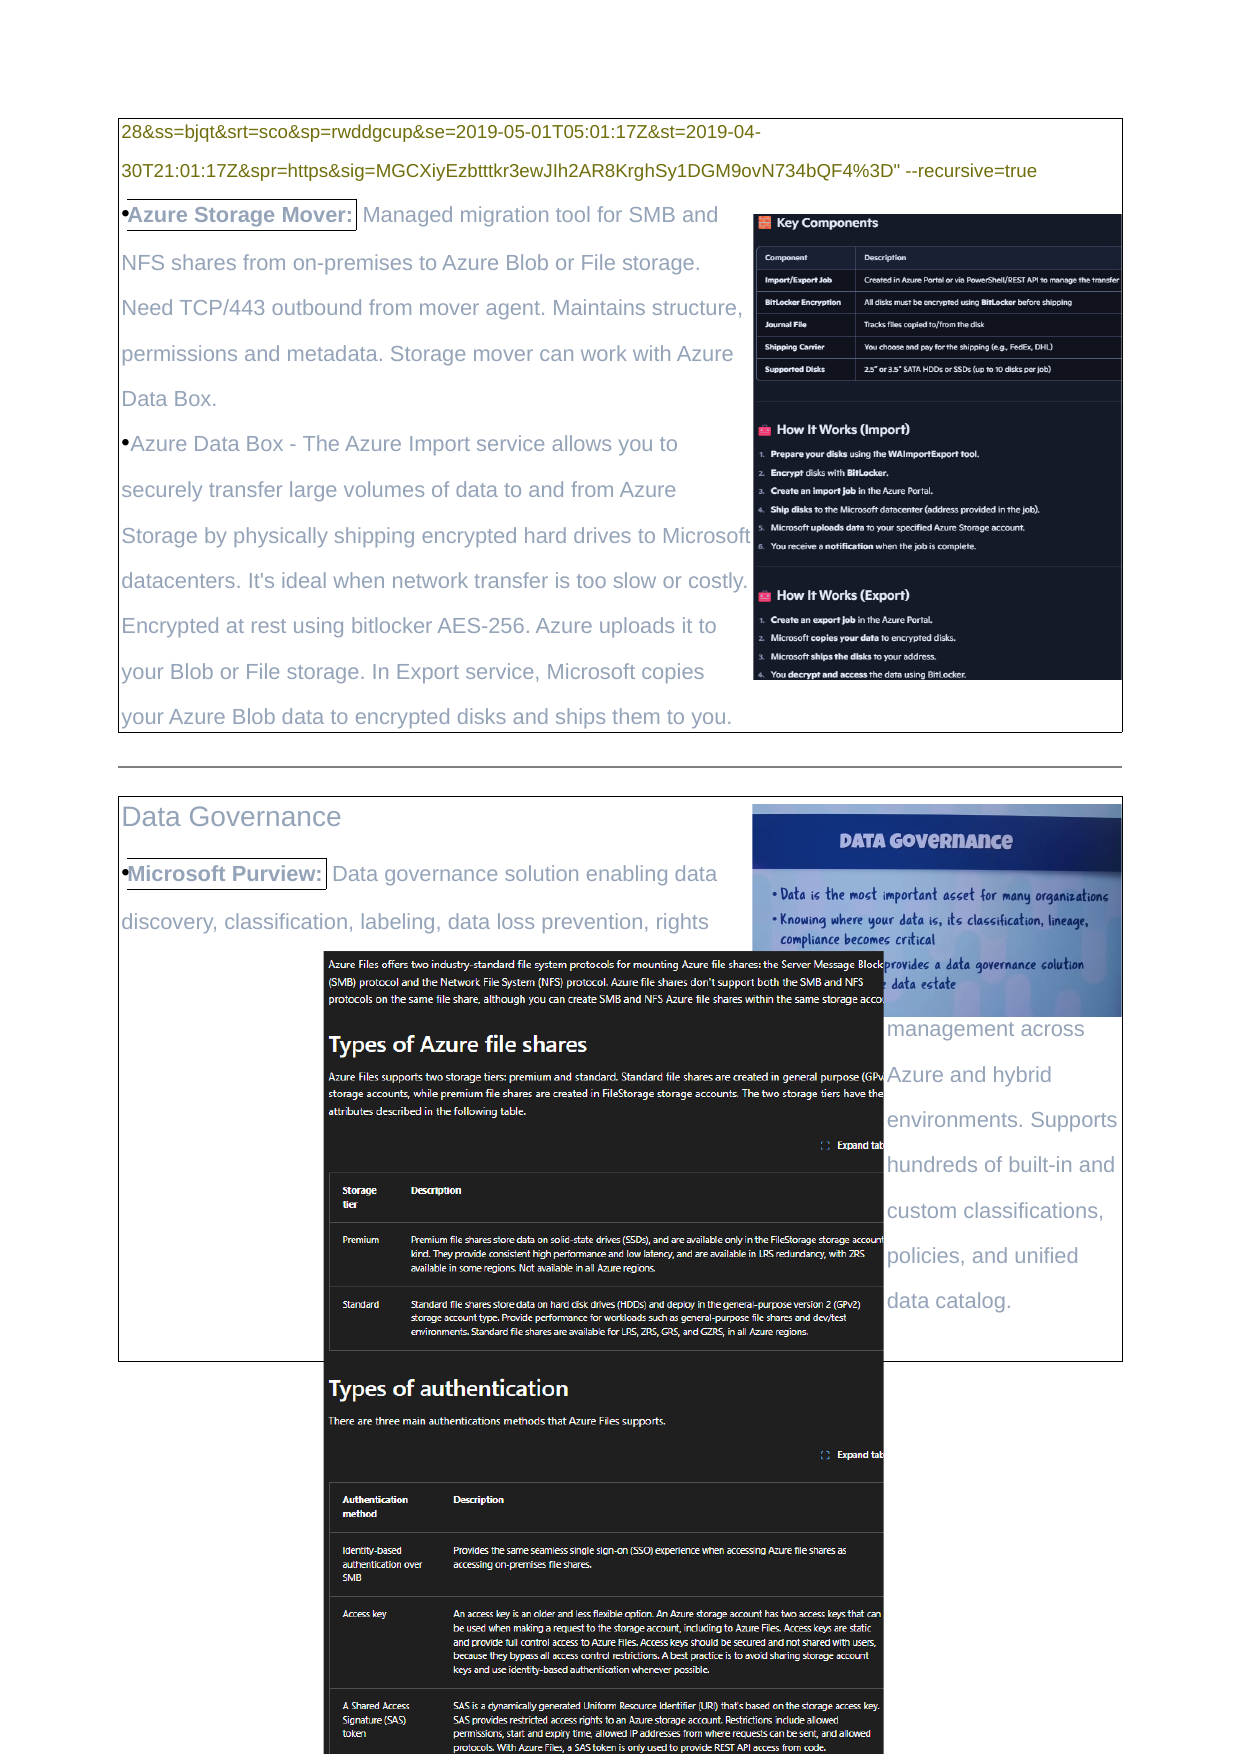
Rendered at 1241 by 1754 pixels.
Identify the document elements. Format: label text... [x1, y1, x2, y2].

picture [753, 214, 1122, 680]
list Azure Storage Mover: Managed migration tool for SMB and NFS shares from on-premises to Azure Blob or File storage. Need TCP/443 outbound from mover agent. Maintains structure, permissions and metadata. Storage mover can work with Azure Data Box. [119, 196, 1122, 411]
list management across Azure and hybrid environments. Supports hundreds of built-in and custom classifications, policies, and unified data catalog. [884, 1017, 1122, 1313]
list Microsoft Purview: Data governance solution enabling data discovery, classification, labeling, data loss prevention, rights [119, 855, 752, 1313]
list Azure Data Box - The Azure Import service allows you to securely transfer large volumes of data to and from Azure Storage by physically shipping encrypted hard drives to Microsoft datacenters. It's ideal when network transfer is too slow or costly. Encrypted at rest using bitlocker AES-256. Azure uploads it to your Blob or File storage. In Export service, Microsoft copies your Azure Blob data to encrypted disks and ships them to you. [119, 428, 1122, 732]
list 28&ss=bjqt&srt=sco&sp=rwddgcup&se=2019-05-01T05:01:17Z&st=2019-04-30T21:01:17Z&spr=https&sig=MGCXiyEzbtttkr3ewJIh2AR8KrghSy1DGM9ovN734bQF4%3D" --recursive=true [119, 119, 1122, 181]
picture [323, 804, 1122, 1754]
subtitle Data Governance [119, 797, 1122, 832]
